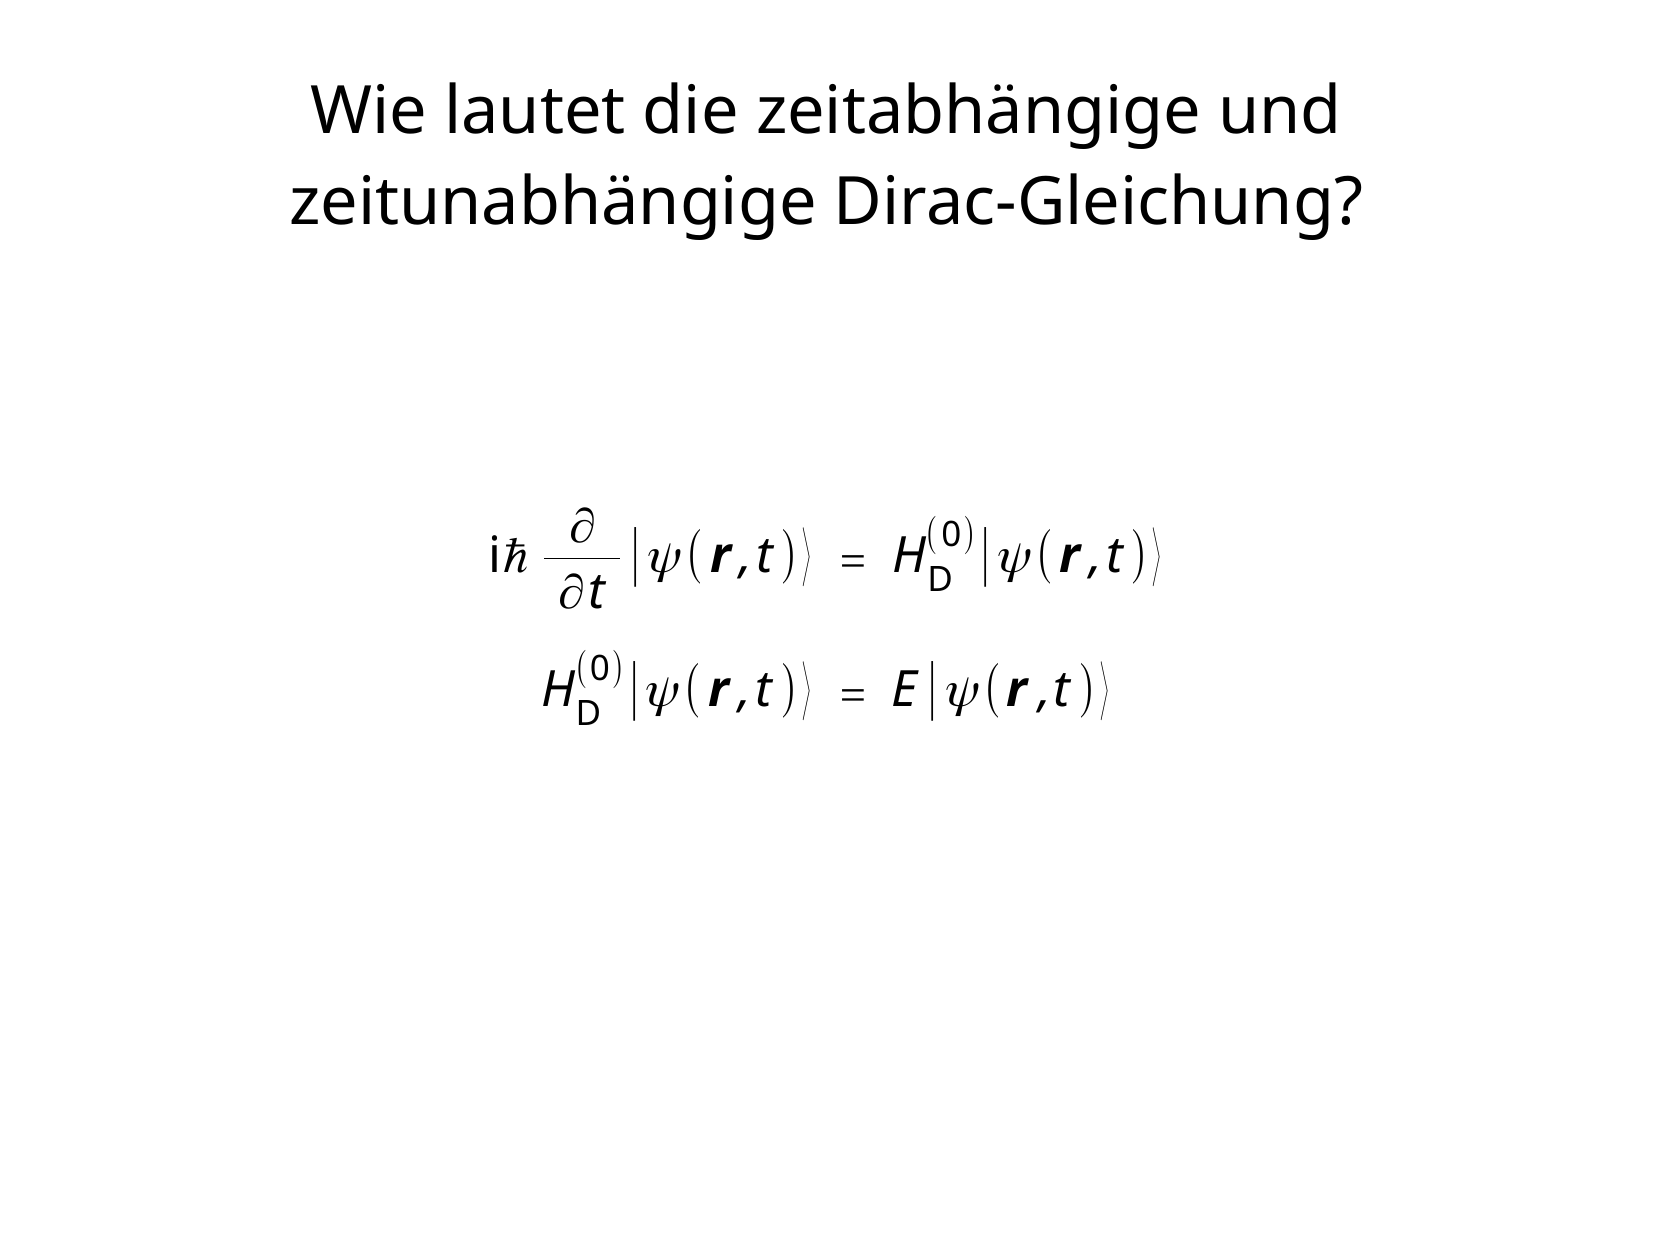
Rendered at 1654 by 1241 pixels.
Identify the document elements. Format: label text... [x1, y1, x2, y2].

title Wie lautet die zeitabhängige und zeitunabhängige Dirac-Gleichung? [82, 49, 1571, 257]
chart [481, 505, 1172, 735]
